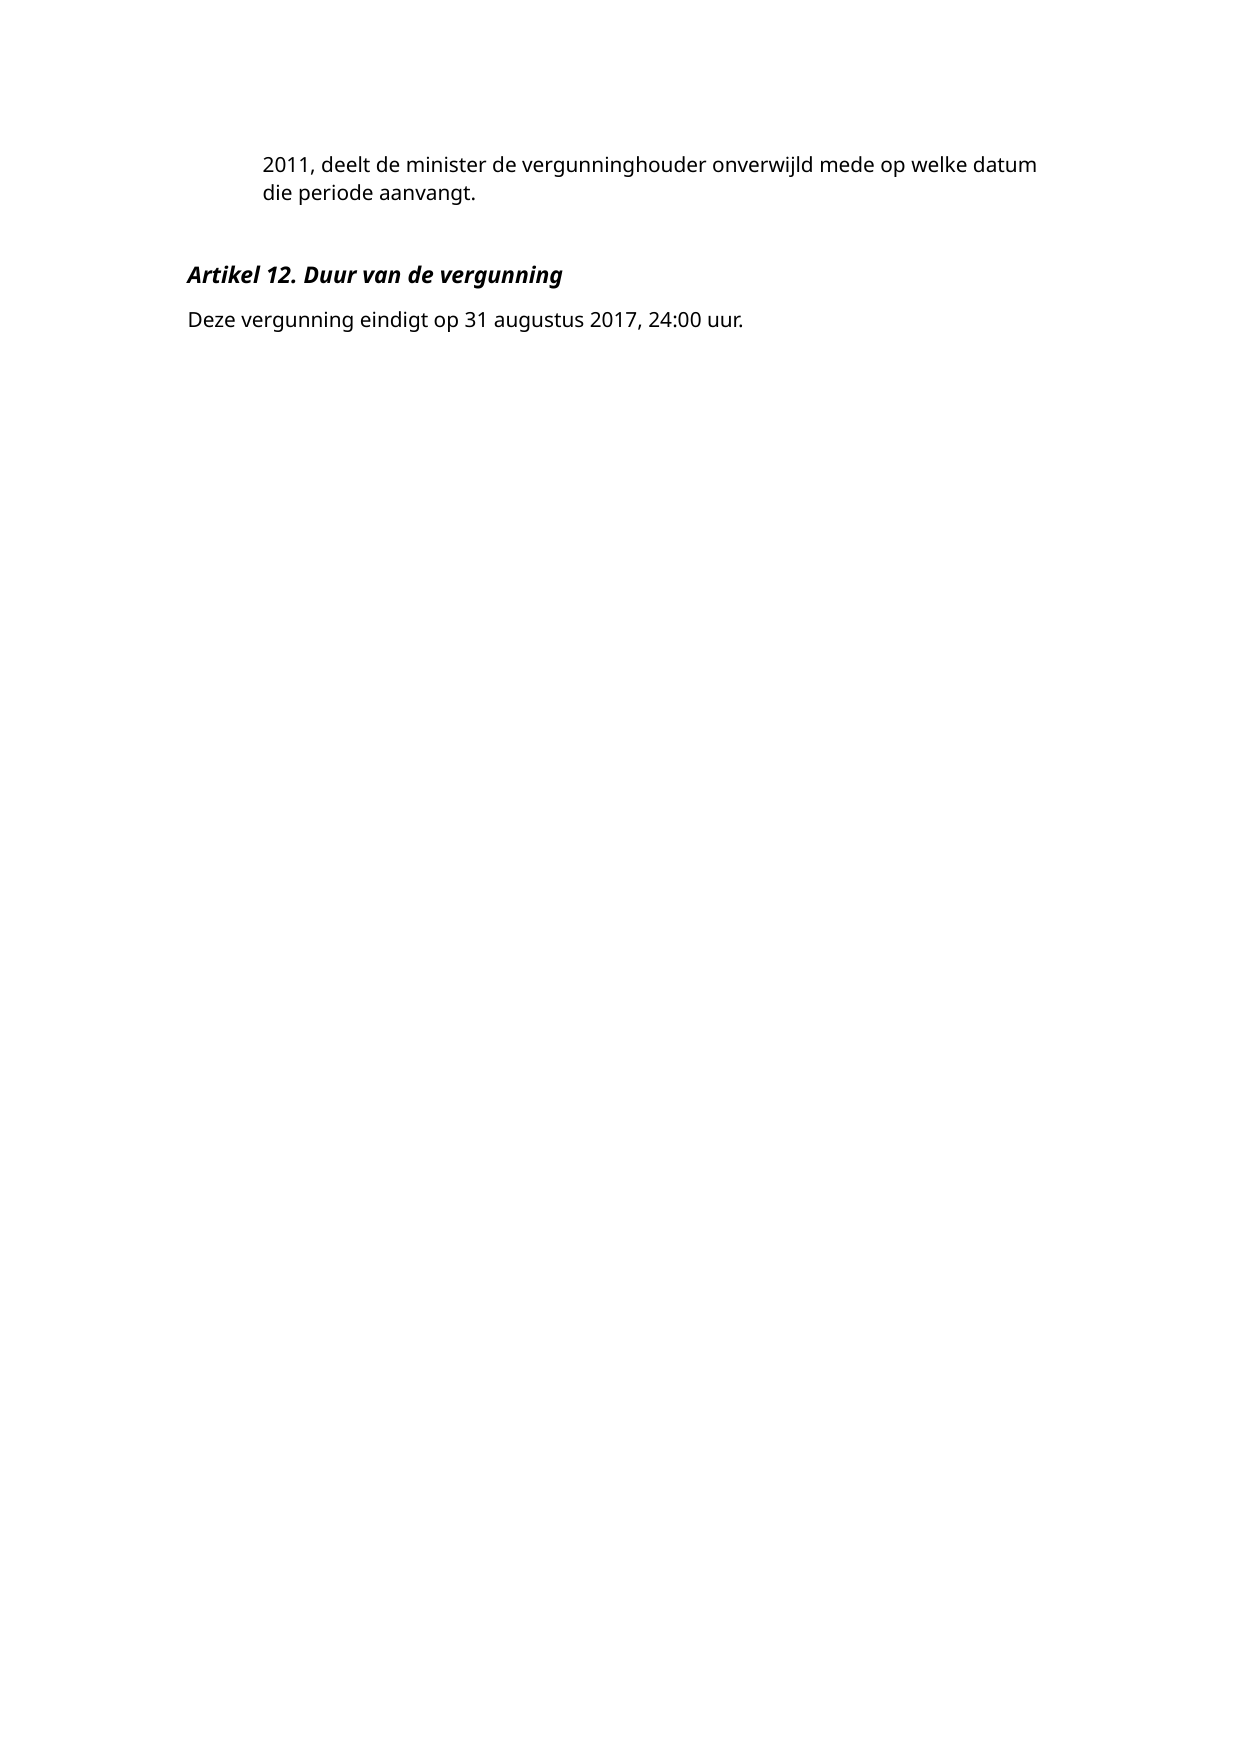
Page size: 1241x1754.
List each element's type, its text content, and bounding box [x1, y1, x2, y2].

subtitle Artikel 12. Duur van de vergunning [187, 259, 1053, 291]
text Deze vergunning eindigt op 31 augustus 2017, 24:00 uur. [187, 306, 1053, 334]
list 2011, deelt de minister de vergunninghouder onverwijld mede op welke datum die periode aanvangt. [187, 150, 1053, 207]
